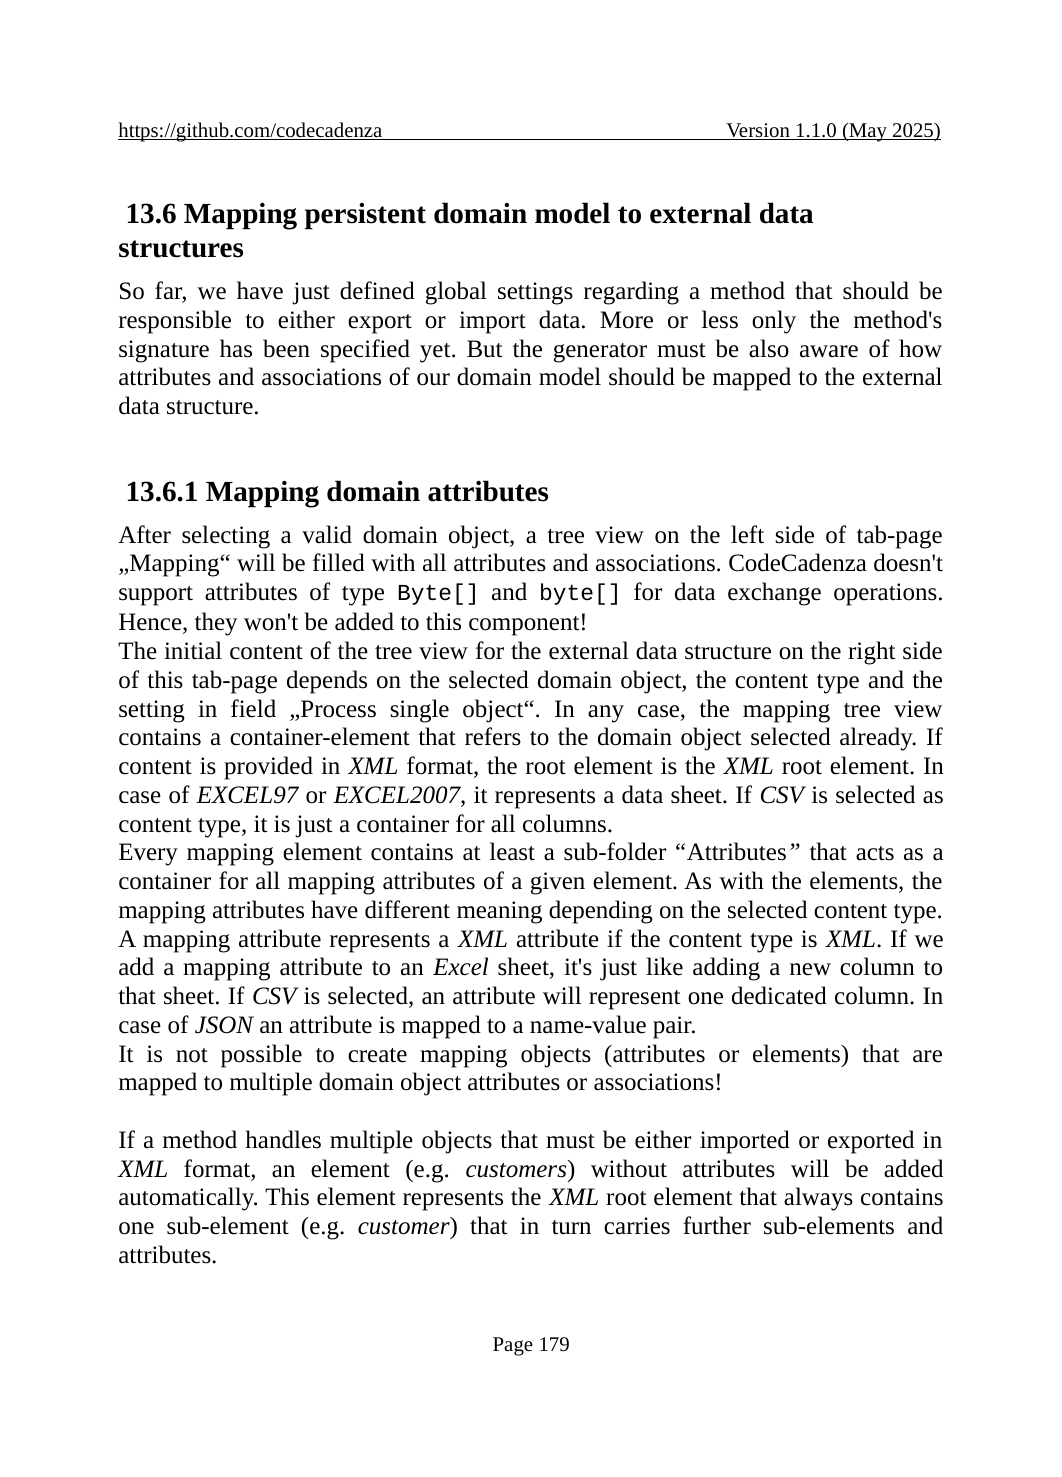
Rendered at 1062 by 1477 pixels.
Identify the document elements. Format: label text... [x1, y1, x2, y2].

text Every mapping element contains at least a sub-folder “Attributes” that acts as a container for all mapping attributes of a given element. As with the elements, the mapping attributes have different meaning depending on the selected content type. A mapping attribute represents a XML attribute if the content type is XML. If we add a mapping attribute to an Excel sheet, it's just like adding a new column to that sheet. If CSV is selected, an attribute will represent one dedicated column. In case of JSON an attribute is mapped to a name-value pair. [118, 837, 944, 1039]
subtitle Mapping persistent domain model to external data structures [118, 197, 944, 264]
text The initial content of the tree view for the external data structure on the right side of this tab-page depends on the selected domain object, the content type and the setting in field „Process single object“. In any case, the mapping tree view contains a container-element that refers to the domain object selected already. If content is provided in XML format, the root element is the XML root element. In case of EXCEL97 or EXCEL2007, it represents a data sheet. If CSV is selected as content type, it is just a container for all columns. [118, 636, 944, 837]
text So far, we have just defined global settings regarding a method that should be responsible to either export or import data. More or less only the method's signature has been specified yet. But the generator must be also aware of how attributes and associations of our domain model should be mapped to the external data structure. [118, 276, 944, 420]
text If a method handles multiple objects that must be either imported or exported in XML format, an element (e.g. customers) without attributes will be added automatically. This element represents the XML root element that always contains one sub-element (e.g. customer) that in turn carries further sub-elements and attributes. [118, 1125, 944, 1269]
text After selecting a valid domain object, a tree view on the left side of tab-page „Mapping“ will be filled with all attributes and associations. CodeCadenza doesn't support attributes of type Byte[] and byte[] for data exchange operations. Hence, they won't be added to this component! [118, 520, 944, 636]
subtitle Mapping domain attributes [118, 474, 944, 507]
text It is not possible to create mapping objects (attributes or elements) that are mapped to multiple domain object attributes or associations! [118, 1039, 944, 1096]
